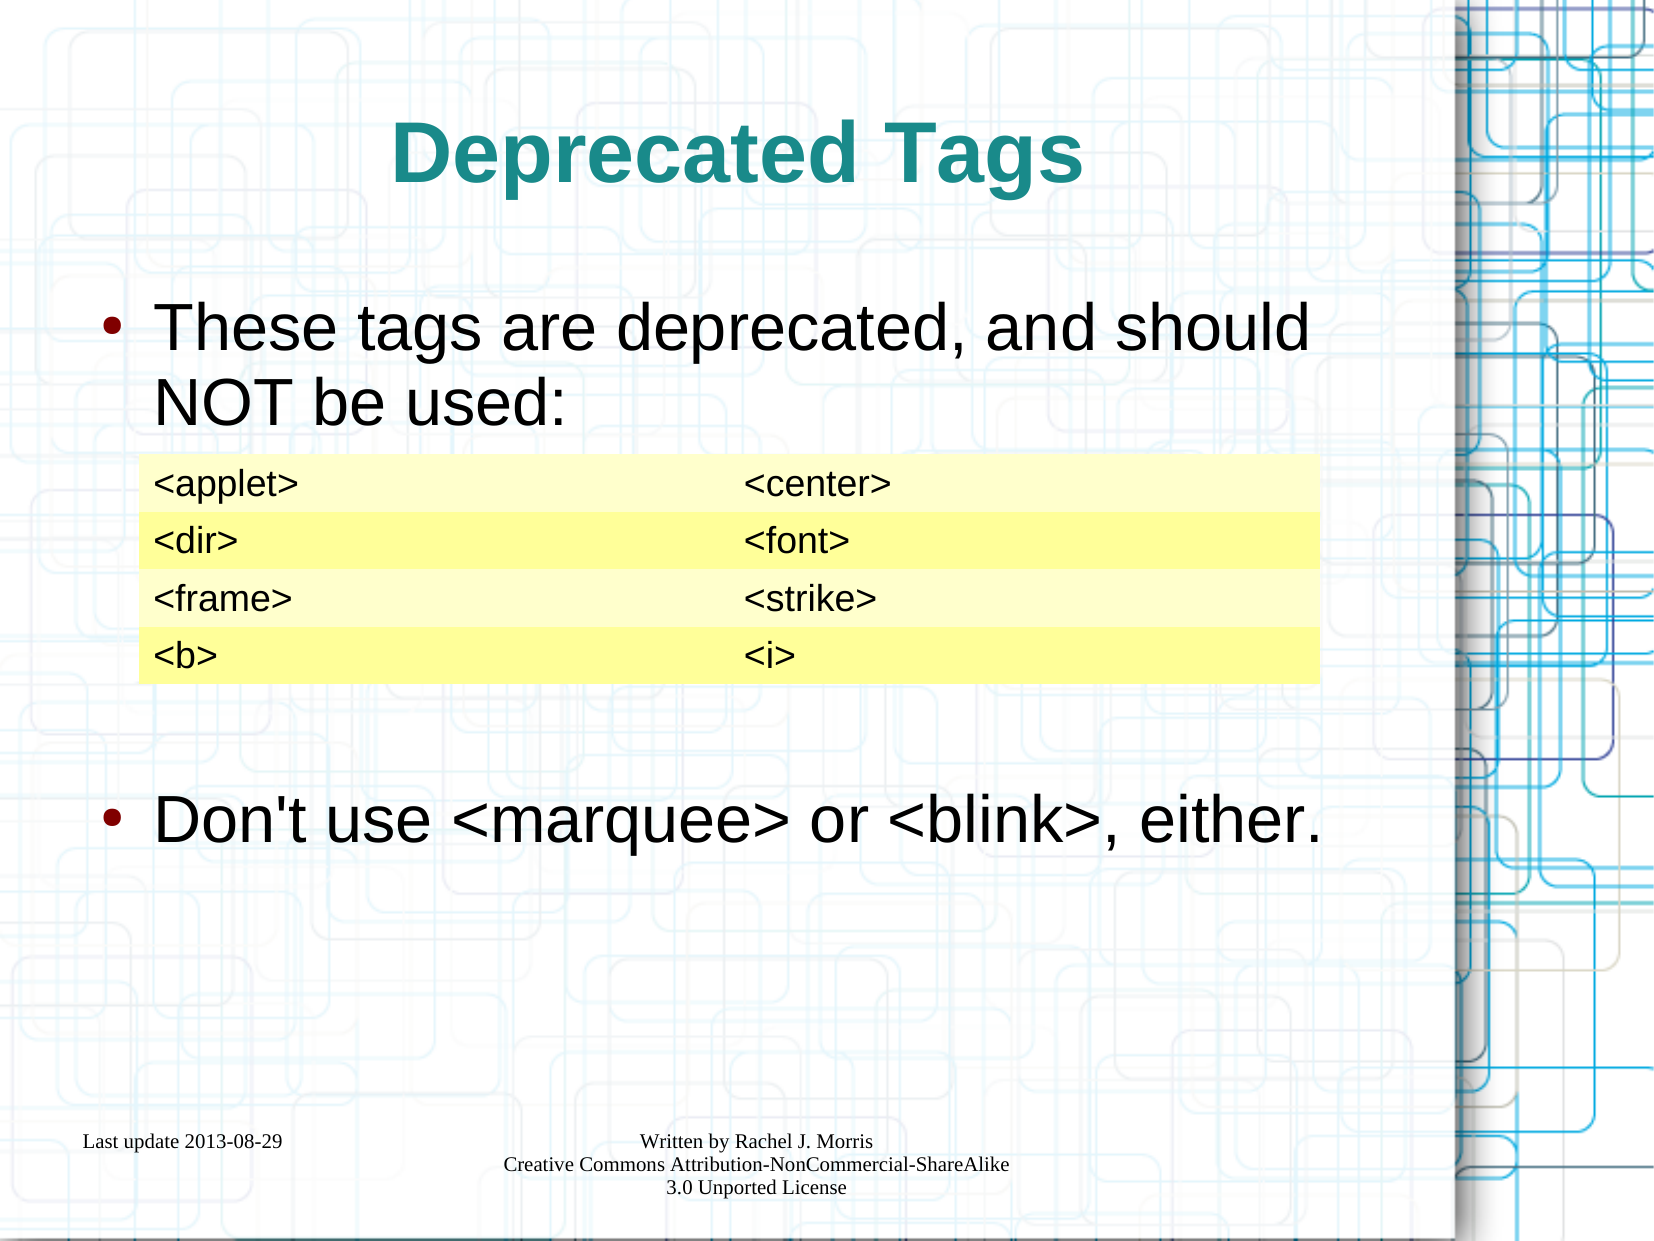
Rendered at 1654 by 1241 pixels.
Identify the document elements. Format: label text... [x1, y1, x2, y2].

list These tags are deprecated, and should NOT be used: Don't use <marquee> or <blink>, either. [82, 290, 1418, 857]
table_cell [139, 512, 729, 569]
table_header [139, 454, 729, 512]
table_cell [139, 627, 729, 684]
table_cell [139, 569, 729, 627]
title Deprecated Tags [59, 49, 1418, 257]
table_cell [729, 627, 1320, 684]
table_header [729, 454, 1320, 512]
table_cell [729, 569, 1320, 627]
table_cell [729, 512, 1320, 569]
picture [0, 0, 1654, 1241]
